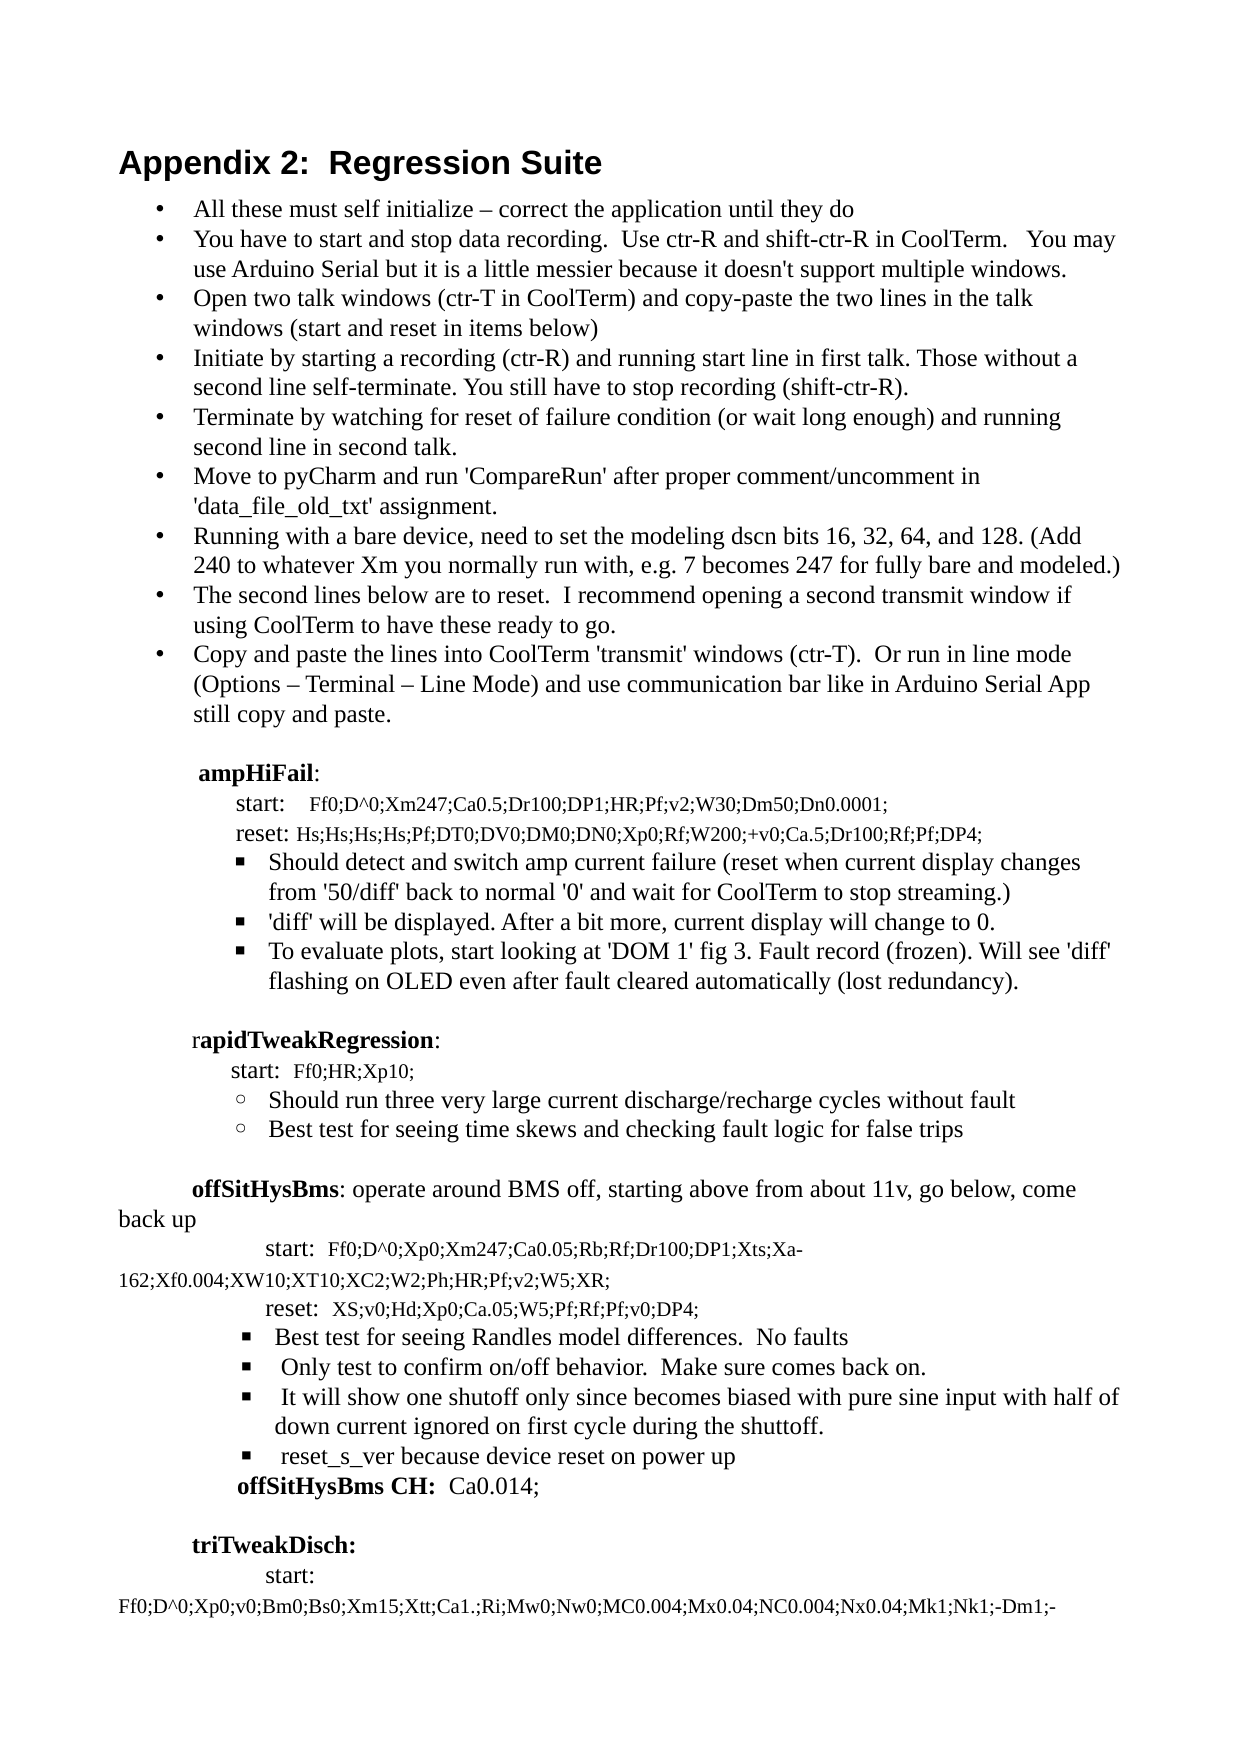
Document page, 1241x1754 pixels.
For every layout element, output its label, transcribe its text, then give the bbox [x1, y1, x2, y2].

list Should run three very large current discharge/recharge cycles without fault [231, 1084, 1122, 1114]
list The second lines below are to reset. I recommend opening a second transmit window if using CoolTerm to have these ready to go. [156, 579, 1122, 639]
list Only test to confirm on/off behavior. Make sure comes back on. [237, 1351, 1122, 1381]
list 'diff' will be displayed. After a bit more, current display will change to 0. [231, 906, 1122, 936]
list start: Ff0;D^0;Xm247;Ca0.5;Dr100;DP1;HR;Pf;v2;W30;Dm50;Dn0.0001; [198, 787, 1122, 817]
list To evaluate plots, start looking at 'DOM 1' fig 3. Fault record (frozen). Will see 'diff' flashing on OLED even after fault cleared automatically (lost redundancy). [231, 936, 1122, 995]
list It will show one shutoff only since becomes biased with pure sine input with half of down current ignored on first cycle during the shuttoff. [237, 1381, 1122, 1440]
list Should detect and switch amp current failure (reset when current display changes from '50/diff' back to normal '0' and wait for CoolTerm to stop streaming.) [231, 846, 1122, 906]
list reset_s_ver because device reset on power up [237, 1440, 1122, 1470]
text start: Ff0;D^0;Xp0;Xm247;Ca0.05;Rb;Rf;Dr100;DP1;Xts;Xa-162;Xf0.004;XW10;XT10;XC2;W2;Ph;HR;Pf;v2;W5;XR; [118, 1232, 1122, 1292]
list offSitHysBms CH: Ca0.014; [199, 1470, 1122, 1499]
list reset: Hs;Hs;Hs;Hs;Pf;DT0;DV0;DM0;DN0;Xp0;Rf;W200;+v0;Ca.5;Dr100;Rf;Pf;DP4; [198, 817, 1122, 846]
list start: Ff0;HR;Xp10; [193, 1054, 1122, 1084]
text start: Ff0;D^0;Xp0;v0;Bm0;Bs0;Xm15;Xtt;Ca1.;Ri;Mw0;Nw0;MC0.004;Mx0.04;NC0.004;Nx0.04;Mk1;Nk1;-Dm1;- [118, 1559, 1122, 1618]
list Best test for seeing time skews and checking fault logic for false trips [231, 1114, 1122, 1143]
list All these must self initialize – correct the application until they do [156, 194, 1122, 223]
text offSitHysBms: operate around BMS off, starting above from about 11v, go below, come back up [118, 1173, 1122, 1232]
list You have to start and stop data recording. Use ctr-R and shift-ctr-R in CoolTerm. You may use Arduino Serial but it is a little messier because it doesn't support multiple windows. [156, 223, 1122, 282]
text rapidTweakRegression: [118, 1024, 1122, 1054]
list Initiate by starting a recording (ctr-R) and running start line in first talk. Those without a second line self-terminate. You still have to stop recording (shift-ctr-R). [156, 342, 1122, 401]
list Running with a bare device, need to set the modeling dscn bits 16, 32, 64, and 128. (Add 240 to whatever Xm you normally run with, e.g. 7 becomes 247 for fully bare and modeled.) [156, 520, 1122, 579]
list Best test for seeing Randles model differences. No faults [237, 1321, 1122, 1351]
list Terminate by watching for reset of failure condition (or wait long enough) and running second line in second talk. [156, 401, 1122, 461]
list Move to pyCharm and run 'CompareRun' after proper comment/uncomment in 'data_file_old_txt' assignment. [156, 461, 1122, 520]
text reset: XS;v0;Hd;Xp0;Ca.05;W5;Pf;Rf;Pf;v0;DP4; [118, 1292, 1122, 1321]
list ampHiFail: [161, 757, 1122, 787]
text triTweakDisch: [118, 1529, 1122, 1559]
list Copy and paste the lines into CoolTerm 'transmit' windows (ctr-T). Or run in line mode (Options – Terminal – Line Mode) and use communication bar like in Arduino Serial App still copy and paste. [156, 639, 1122, 728]
subtitle Appendix 2: Regression Suite [118, 143, 1122, 182]
list Open two talk windows (ctr-T in CoolTerm) and copy-paste the two lines in the talk windows (start and reset in items below) [156, 282, 1122, 342]
